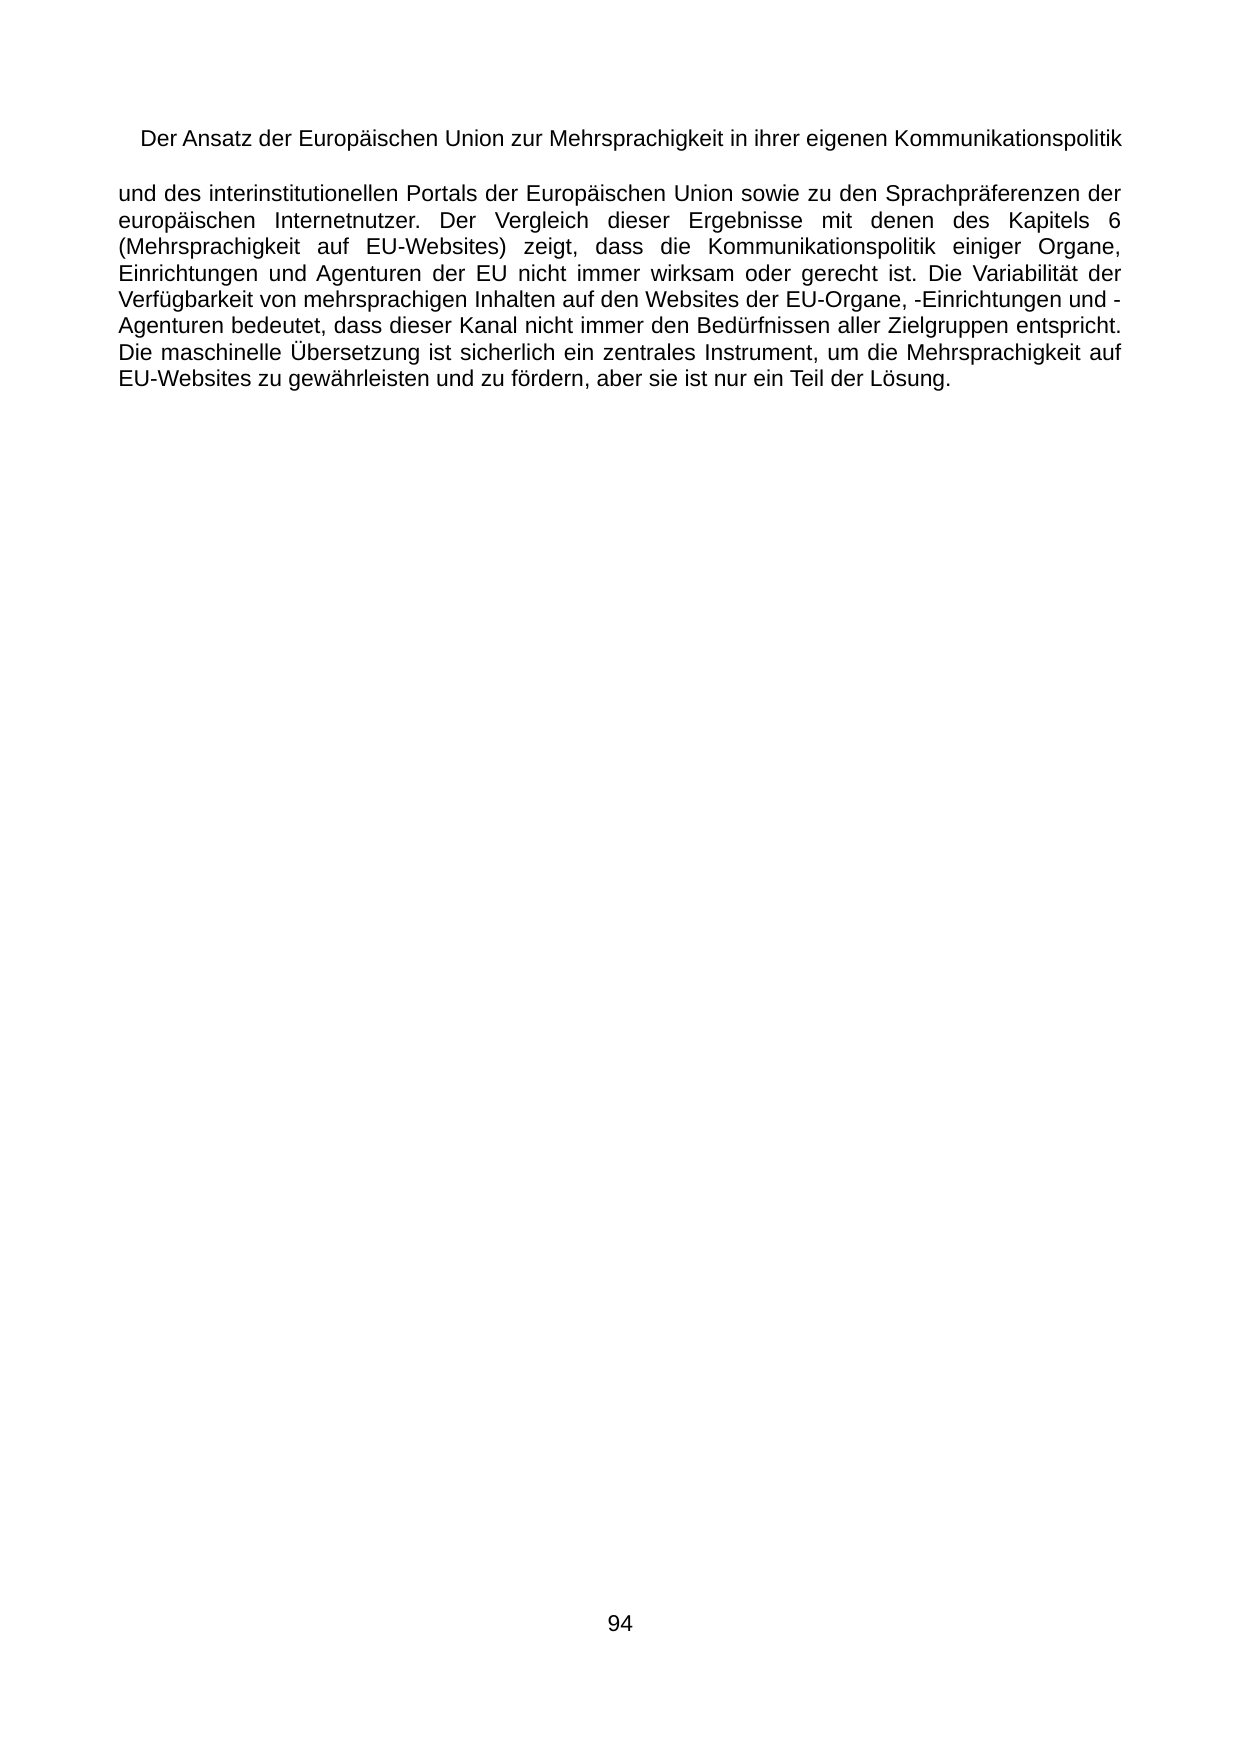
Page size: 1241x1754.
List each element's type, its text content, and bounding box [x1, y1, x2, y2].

text und des interinstitutionellen Portals der Europäischen Union sowie zu den Sprachpräferenzen der europäischen Internetnutzer. Der Vergleich dieser Ergebnisse mit denen des Kapitels 6 (Mehrsprachigkeit auf EU-Websites) zeigt, dass die Kommunikationspolitik einiger Organe, Einrichtungen und Agenturen der EU nicht immer wirksam oder gerecht ist. Die Variabilität der Verfügbarkeit von mehrsprachigen Inhalten auf den Websites der EU-Organe, -Einrichtungen und -Agenturen bedeutet, dass dieser Kanal nicht immer den Bedürfnissen aller Zielgruppen entspricht. Die maschinelle Übersetzung ist sicherlich ein zentrales Instrument, um die Mehrsprachigkeit auf EU-Websites zu gewährleisten und zu fördern, aber sie ist nur ein Teil der Lösung. [118, 180, 1122, 391]
